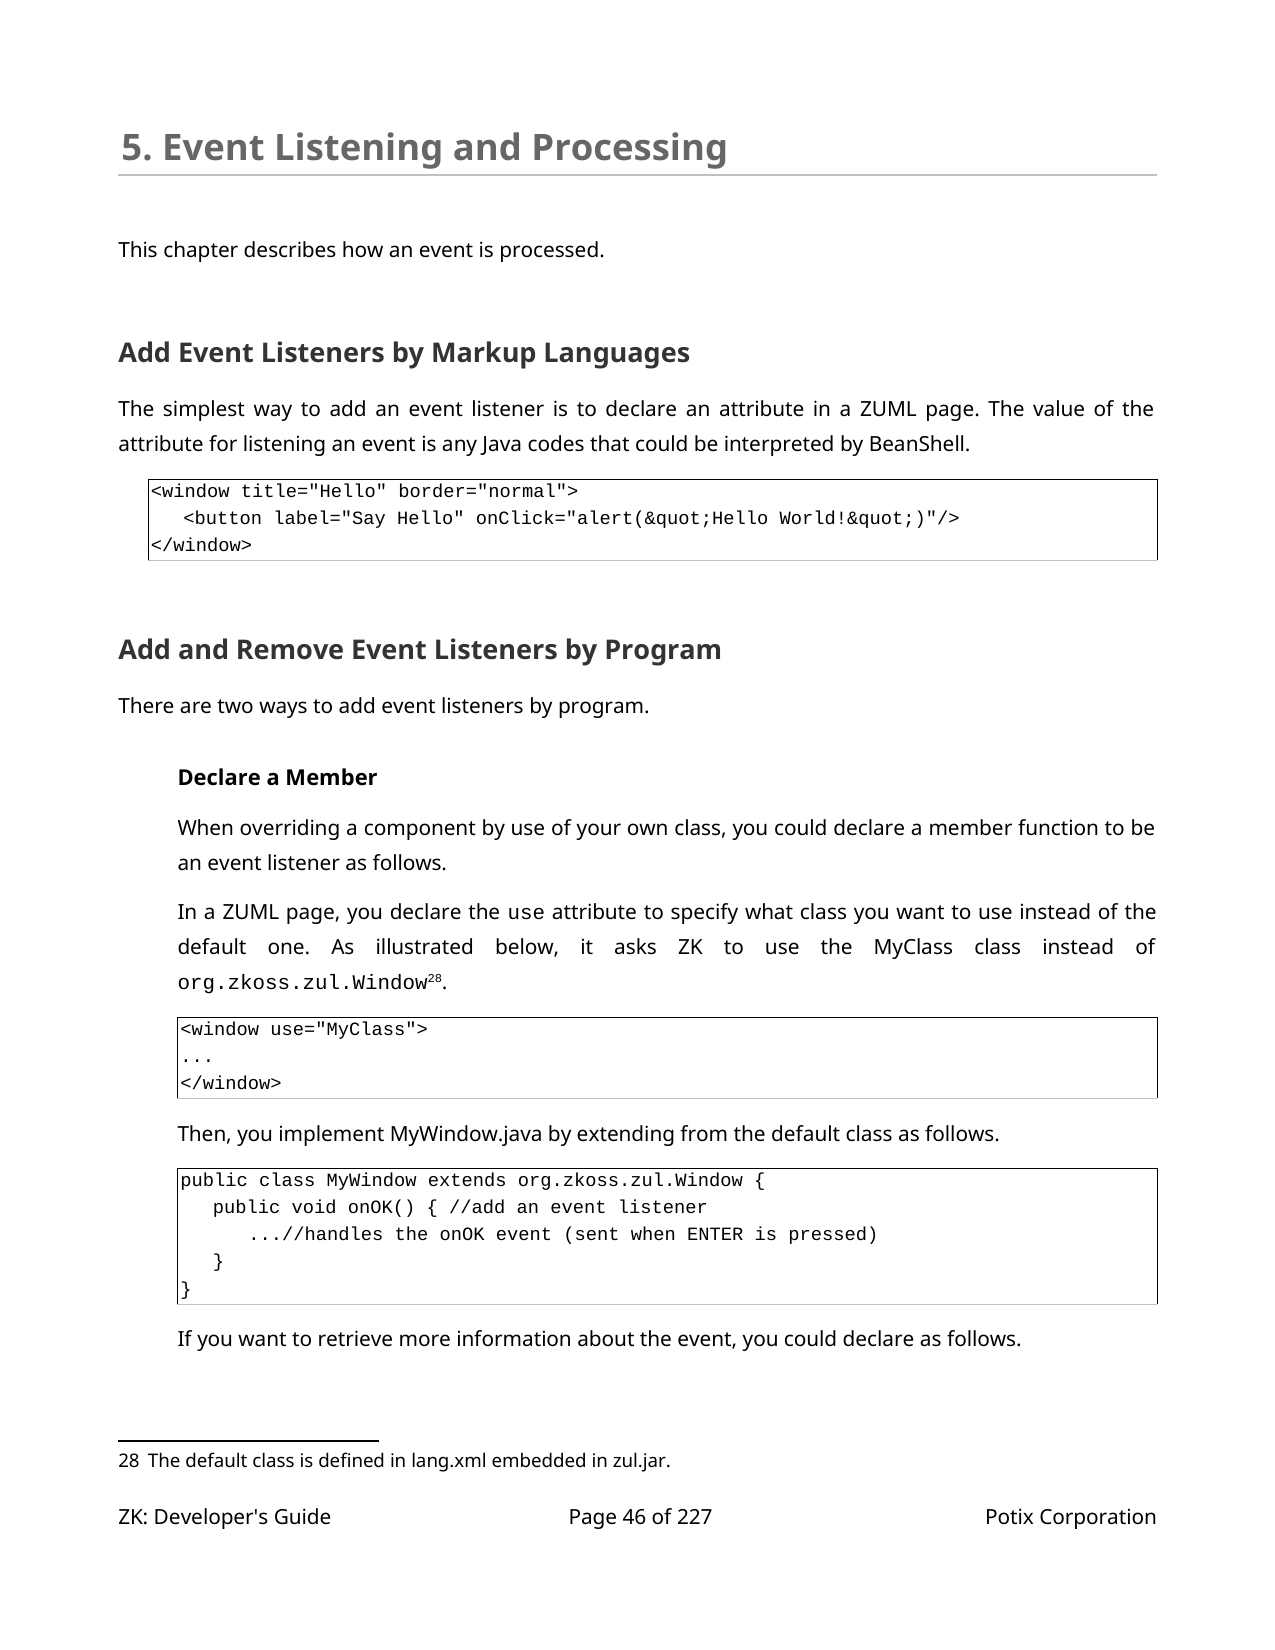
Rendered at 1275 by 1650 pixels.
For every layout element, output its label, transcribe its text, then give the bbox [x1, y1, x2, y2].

text <window use="MyClass"> [178, 1018, 1157, 1041]
subtitle Declare a Member [177, 762, 1157, 792]
text } [178, 1249, 1157, 1274]
text } [178, 1277, 1157, 1304]
subtitle Add Event Listeners by Markup Languages [118, 334, 1157, 371]
text The default class is defined in lang.xml embedded in zul.jar. [118, 1447, 1157, 1473]
text In a ZUML page, you declare the use attribute to specify what class you want to use instead of the default one. As illustrated below, it asks ZK to use the MyClass class instead of org.zkoss.zul.Window. [177, 897, 1157, 996]
text This chapter describes how an event is processed. [118, 235, 1157, 263]
text Then, you implement MyWindow.java by extending from the default class as follows. [177, 1119, 1157, 1147]
text </window> [149, 533, 1157, 560]
text <window title="Hello" border="normal"> [149, 480, 1157, 503]
text ... [178, 1044, 1157, 1068]
text </window> [178, 1071, 1157, 1098]
text <button label="Say Hello" onClick="alert(&quot;Hello World!&quot;)"/> [149, 506, 1157, 530]
text If you want to retrieve more information about the event, you could declare as follows. [177, 1324, 1157, 1353]
text There are two ways to add event listeners by program. [118, 691, 1157, 719]
text public class MyWindow extends org.zkoss.zul.Window { [178, 1169, 1157, 1192]
subtitle 5. Event Listening and Processing [118, 118, 1157, 174]
text ...//handles the onOK event (sent when ENTER is pressed) [178, 1222, 1157, 1246]
subtitle Add and Remove Event Listeners by Program [118, 631, 1157, 668]
text public void onOK() { //add an event listener [178, 1195, 1157, 1219]
text The simplest way to add an event listener is to declare an attribute in a ZUML page. The value of the attribute for listening an event is any Java codes that could be interpreted by BeanShell. [118, 394, 1157, 458]
text When overriding a component by use of your own class, you could declare a member function to be an event listener as follows. [177, 813, 1157, 876]
